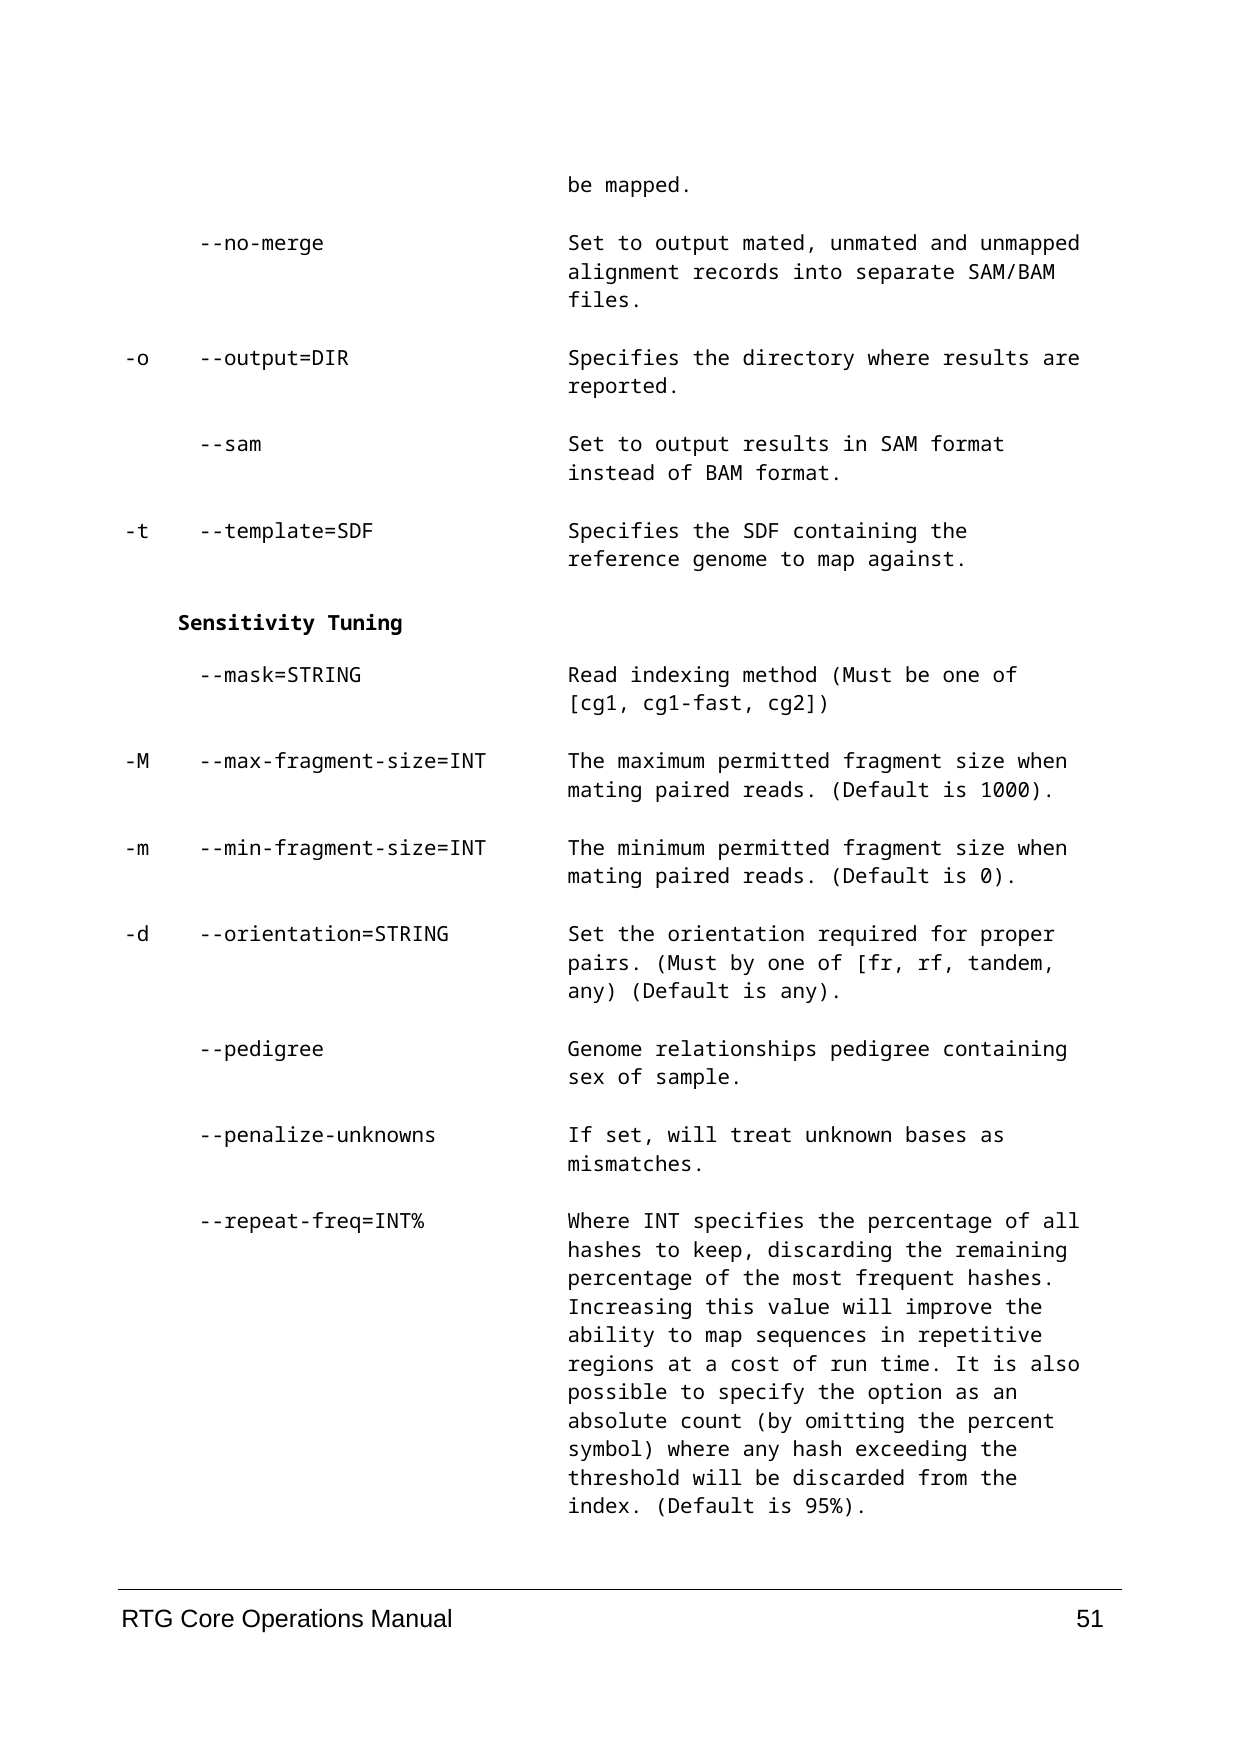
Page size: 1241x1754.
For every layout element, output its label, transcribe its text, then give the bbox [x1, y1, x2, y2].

table_cell -M [118, 735, 193, 821]
table_cell -o [118, 331, 193, 418]
table_cell --output=DIR [193, 331, 561, 418]
table_cell -d [118, 908, 193, 1022]
table_cell Genome relationships pedigree containing sex of sample. [561, 1022, 1093, 1108]
table_cell --pedigree [193, 1022, 561, 1108]
table_cell [118, 217, 193, 331]
text Sensitivity Tuning [177, 608, 1122, 637]
table_cell -m [118, 821, 193, 907]
table_header [118, 648, 193, 735]
table_cell --orientation=STRING [193, 908, 561, 1022]
table_cell Set to output mated, unmated and unmapped alignment records into separate SAM/BAM files. [561, 217, 1093, 331]
table_cell [193, 159, 561, 217]
table_cell --template=SDF [193, 504, 561, 590]
table_cell Specifies the directory where results are reported. [561, 331, 1093, 418]
table_cell Specifies the SDF containing the reference genome to map against. [561, 504, 1093, 590]
table_cell be mapped. [561, 159, 1093, 217]
table_cell Set the orientation required for proper pairs. (Must by one of [fr, rf, tandem, any) (Default is any). [561, 908, 1093, 1022]
table_cell [118, 418, 193, 504]
table_header Read indexing method (Must be one of [cg1, cg1-fast, cg2]) [561, 648, 1093, 735]
table_cell -t [118, 504, 193, 590]
table_cell [118, 1109, 193, 1195]
table_cell Where INT specifies the percentage of all hashes to keep, discarding the remaining percentage of the most frequent hashes. Increasing this value will improve the ability to map sequences in repetitive regions at a cost of run time. It is also possible to specify the option as an absolute count (by omitting the percent symbol) where any hash exceeding the threshold will be discarded from the index. (Default is 95%). [561, 1195, 1093, 1537]
table_cell [118, 159, 193, 217]
table_cell [118, 1195, 193, 1537]
table_cell The minimum permitted fragment size when mating paired reads. (Default is 0). [561, 821, 1093, 907]
table_header --mask=STRING [193, 648, 561, 735]
table_cell If set, will treat unknown bases as mismatches. [561, 1109, 1093, 1195]
table_cell --no-merge [193, 217, 561, 331]
table_cell Set to output results in SAM format instead of BAM format. [561, 418, 1093, 504]
table_cell --max-fragment-size=INT [193, 735, 561, 821]
table_cell The maximum permitted fragment size when mating paired reads. (Default is 1000). [561, 735, 1093, 821]
table_cell --repeat-freq=INT% [193, 1195, 561, 1537]
table_cell [118, 1022, 193, 1108]
table_cell --penalize-unknowns [193, 1109, 561, 1195]
table_cell --min-fragment-size=INT [193, 821, 561, 907]
table_cell --sam [193, 418, 561, 504]
